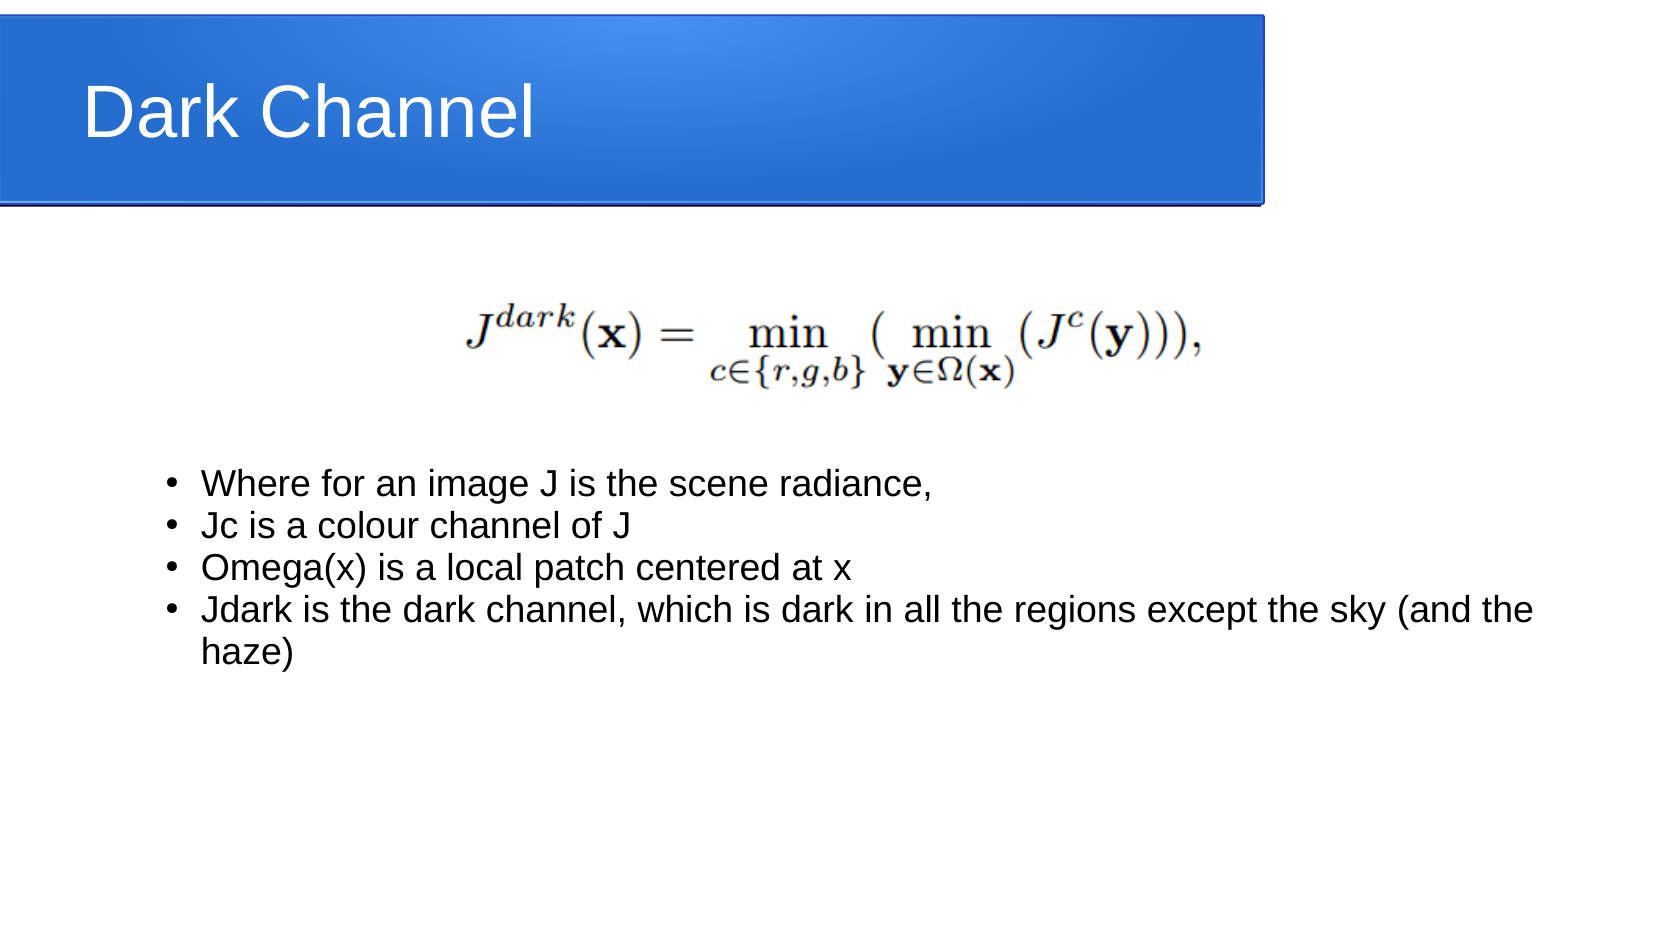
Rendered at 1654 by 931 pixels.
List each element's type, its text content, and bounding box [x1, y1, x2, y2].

text_box Where for an image J is the scene radiance, Jc is a colour channel of J Omega(x) is a local patch centered at x Jdark is the dark channel, which is dark in all the regions except the sky (and the haze) [150, 454, 1619, 722]
picture [425, 283, 1248, 423]
title Dark Channel [82, 35, 1235, 189]
